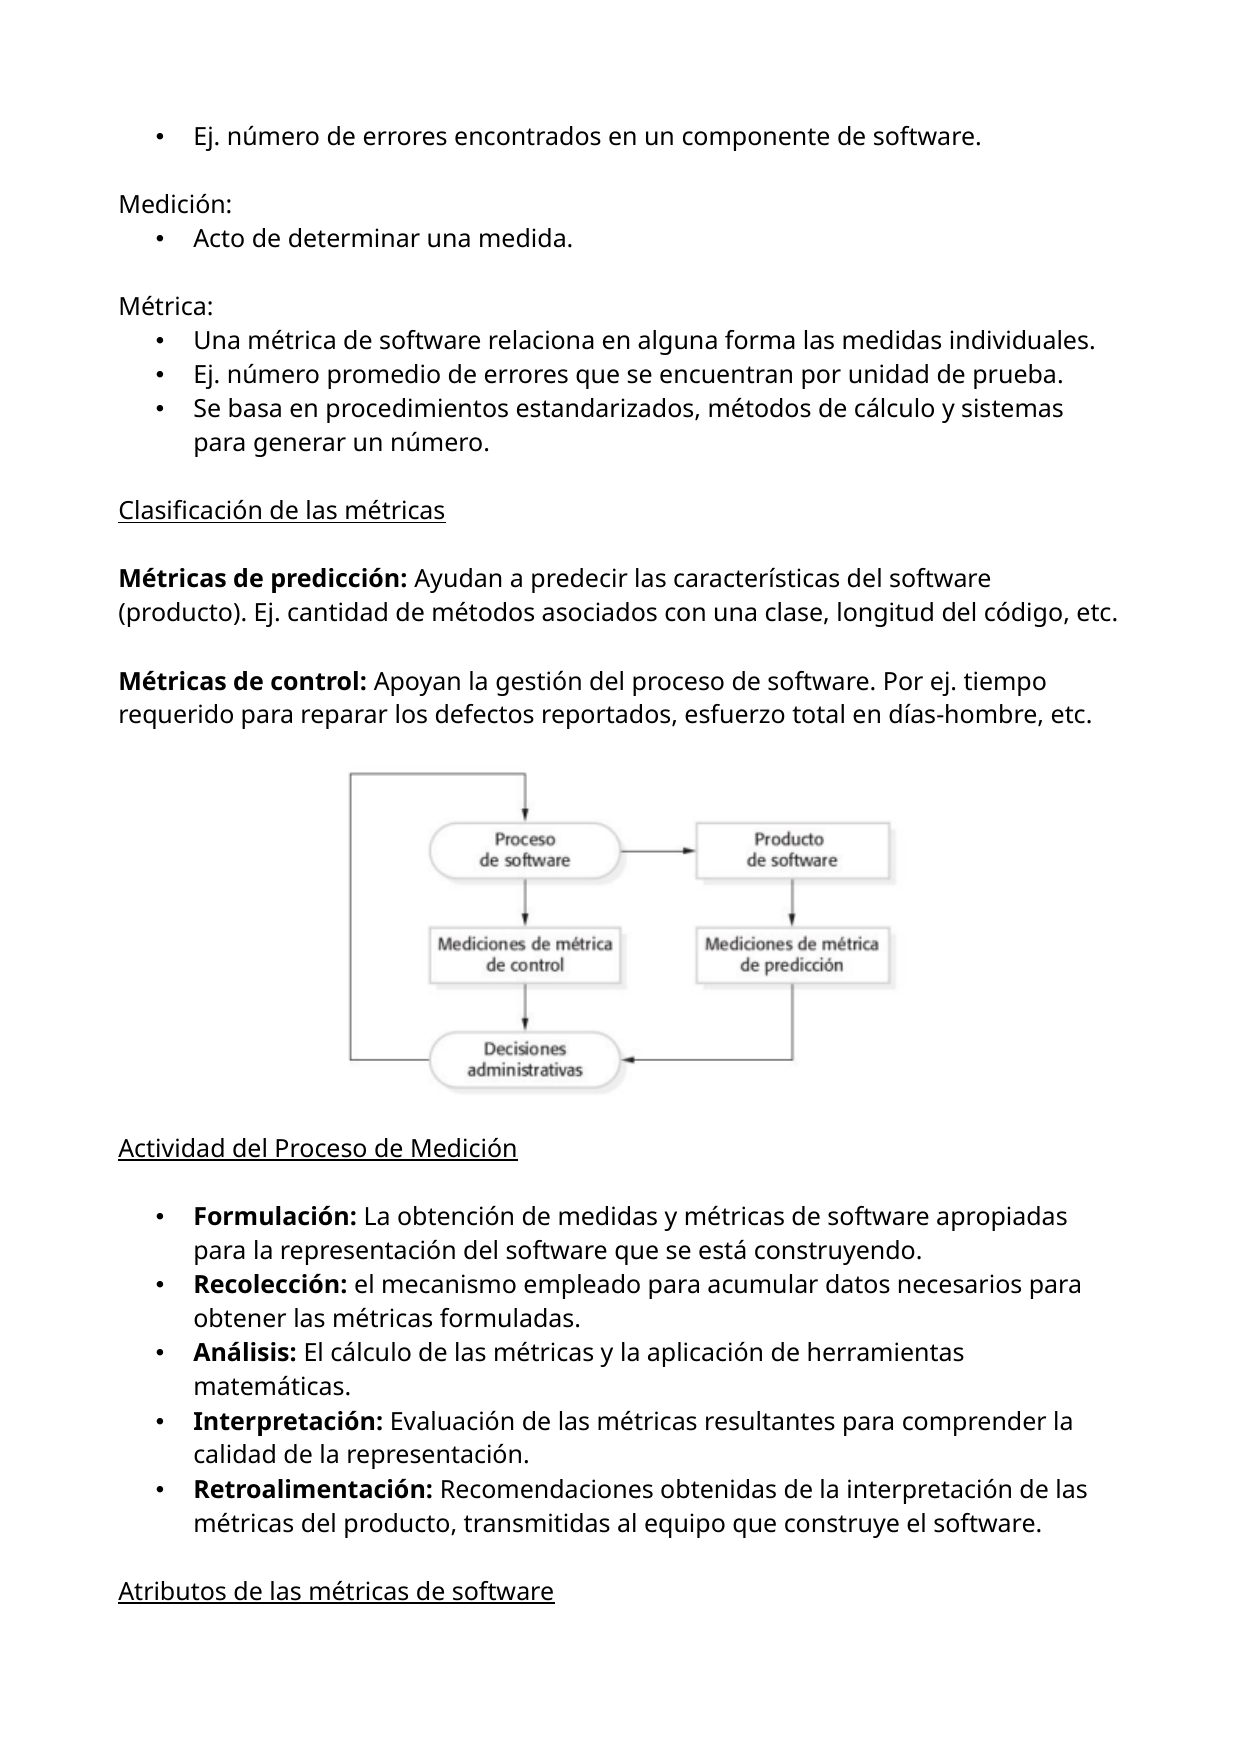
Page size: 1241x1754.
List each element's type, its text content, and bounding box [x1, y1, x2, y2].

list Retroalimentación: Recomendaciones obtenidas de la interpretación de las métricas del producto, transmitidas al equipo que construye el software. [156, 1471, 1122, 1539]
picture [333, 765, 907, 1097]
text Métricas de control: Apoyan la gestión del proceso de software. Por ej. tiempo requerido para reparar los defectos reportados, esfuerzo total en días-hombre, etc. [118, 663, 1122, 731]
text Métrica: [118, 288, 1122, 322]
list Acto de determinar una medida. [156, 220, 1122, 254]
list Recolección: el mecanismo empleado para acumular datos necesarios para obtener las métricas formuladas. [156, 1267, 1122, 1335]
text Clasificación de las métricas [118, 493, 1122, 527]
text Métricas de predicción: Ayudan a predecir las características del software (producto). Ej. cantidad de métodos asociados con una clase, longitud del código, etc. [118, 561, 1122, 629]
list Formulación: La obtención de medidas y métricas de software apropiadas para la representación del software que se está construyendo. [156, 1199, 1122, 1267]
list Ej. número promedio de errores que se encuentran por unidad de prueba. [156, 357, 1122, 391]
text Medición: [118, 186, 1122, 220]
list Una métrica de software relaciona en alguna forma las medidas individuales. [156, 322, 1122, 357]
list Se basa en procedimientos estandarizados, métodos de cálculo y sistemas para generar un número. [156, 391, 1122, 459]
list Interpretación: Evaluación de las métricas resultantes para comprender la calidad de la representación. [156, 1403, 1122, 1471]
text Actividad del Proceso de Medición [118, 1131, 1122, 1165]
list Análisis: El cálculo de las métricas y la aplicación de herramientas matemáticas. [156, 1335, 1122, 1403]
text Atributos de las métricas de software [118, 1573, 1122, 1607]
list Ej. número de errores encontrados en un componente de software. [156, 118, 1122, 152]
